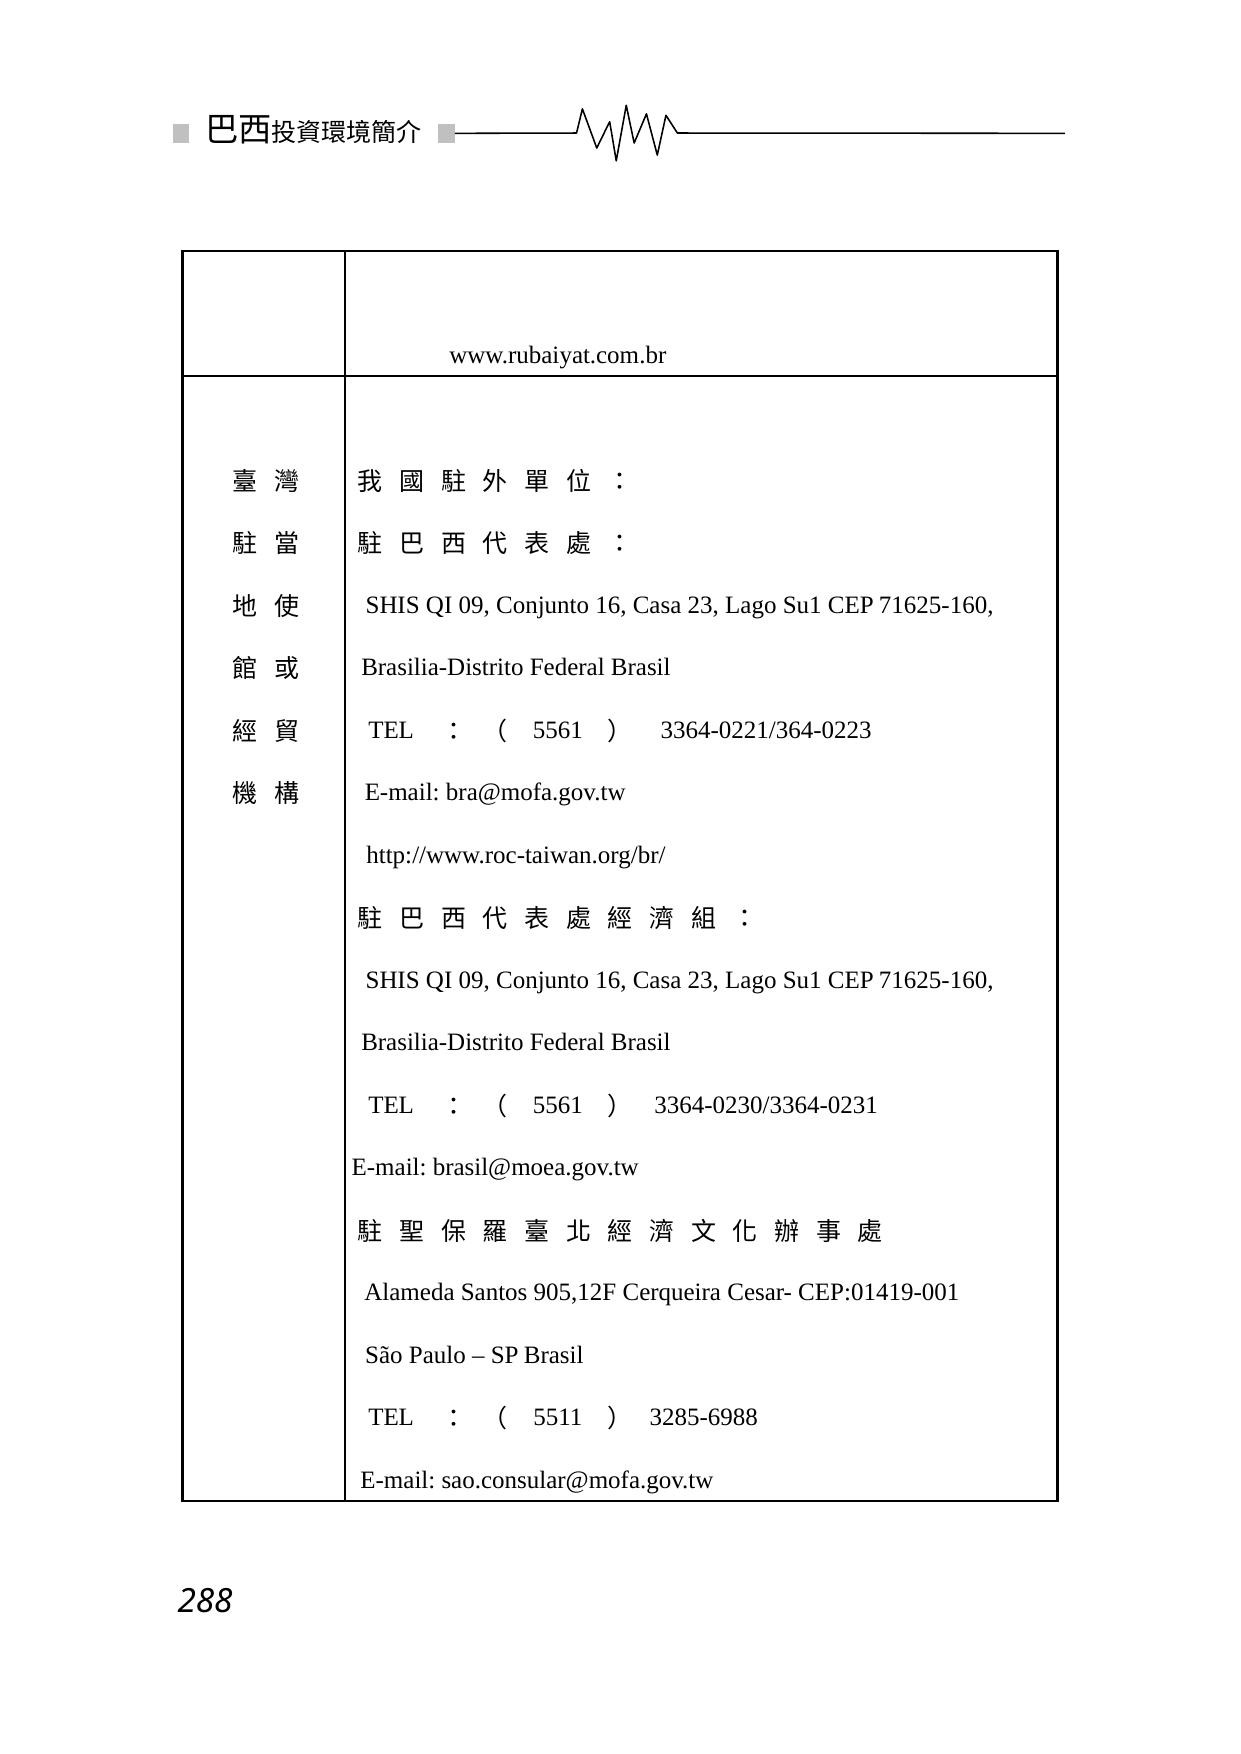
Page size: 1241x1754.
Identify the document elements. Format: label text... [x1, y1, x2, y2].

table_cell 臺灣駐當地使館或經貿機構 [184, 377, 344, 1500]
table_cell [184, 252, 344, 375]
table_cell 我國駐外單位： 駐巴西代表處： SHIS QI 09, Conjunto 16, Casa 23, Lago Su1 CEP 71625-160, Brasilia-Distrito Federal Brasil TEL：（5561）3364-0221/364-0223 E-mail: bra@mofa.gov.tw http://www.roc-taiwan.org/br/ 駐巴西代表處經濟組： SHIS QI 09, Conjunto 16, Casa 23, Lago Su1 CEP 71625-160, Brasilia-Distrito Federal Brasil TEL：（5561）3364-0230/3364-0231 E-mail: brasil@moea.gov.tw 駐聖保羅臺北經濟文化辦事處 Alameda Santos 905,12F Cerqueira Cesar- CEP:01419-001 São Paulo – SP Brasil TEL：（5511）3285-6988 E-mail: sao.consular@mofa.gov.tw [346, 377, 1056, 1500]
table_cell www.rubaiyat.com.br [346, 252, 1056, 375]
